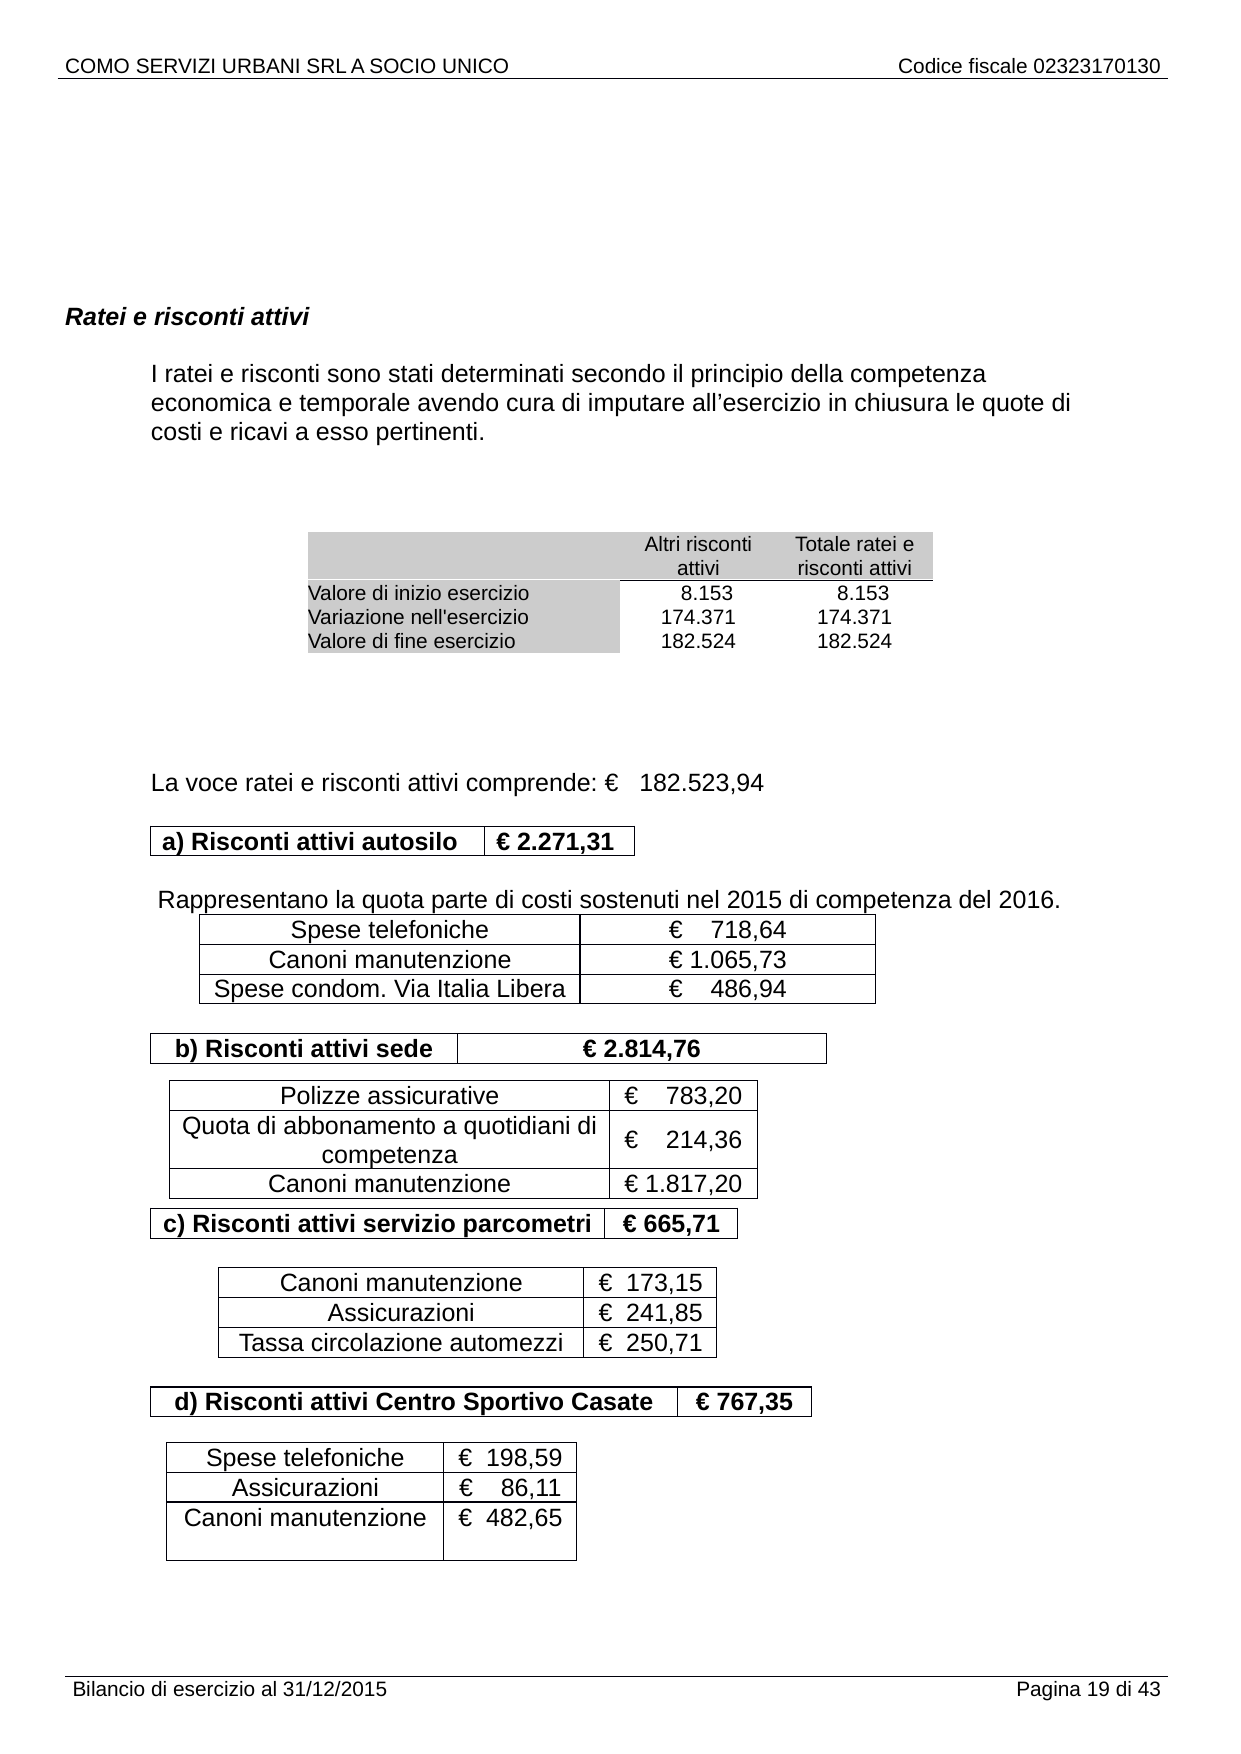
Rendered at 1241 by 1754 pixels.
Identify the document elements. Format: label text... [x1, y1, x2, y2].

table_header Canoni manutenzione [219, 1268, 583, 1297]
table_cell 174.371 [620, 605, 776, 629]
table_cell € 214,36 [610, 1111, 757, 1168]
table_cell Spese condom. Via Italia Libera [200, 975, 579, 1003]
table_header I ratei e risconti sono stati determinati secondo il principio della competenza economica e temporale avendo cura di imputare all’esercizio in chiusura le quote di costi e ricavi a esso pertinenti. [143, 359, 1097, 474]
table_cell € 241,85 [584, 1298, 716, 1327]
table_cell € 1.065,73 [581, 945, 875, 973]
table_header b) Risconti attivi sede [151, 1034, 457, 1063]
table_header a) Risconti attivi autosilo [151, 827, 484, 855]
table_cell Canoni manutenzione [200, 945, 579, 973]
table_header d) Risconti attivi Centro Sportivo Casate [151, 1388, 677, 1416]
table_header € 767,35 [678, 1388, 811, 1416]
table_cell Quota di abbonamento a quotidiani di competenza [170, 1111, 609, 1168]
table_header € 783,20 [610, 1081, 757, 1110]
table_cell 8.153 [620, 581, 776, 605]
table_header € 718,64 [581, 915, 875, 944]
table_cell Canoni manutenzione [167, 1503, 443, 1560]
table_cell 182.524 [776, 629, 933, 653]
table_cell € 250,71 [584, 1328, 716, 1357]
table_cell Canoni manutenzione [170, 1169, 609, 1198]
table_header Polizze assicurative [170, 1081, 609, 1110]
table_cell Valore di inizio esercizio [308, 580, 620, 605]
table_cell Tassa circolazione automezzi [219, 1328, 583, 1357]
table_cell € 486,94 [581, 975, 875, 1003]
table_cell Assicurazioni [167, 1473, 443, 1501]
table_cell € 1.817,20 [610, 1169, 757, 1198]
table_cell 174.371 [776, 605, 933, 629]
table_cell € 482,65 [444, 1503, 576, 1560]
table_header € 665,71 [605, 1209, 737, 1237]
table_cell Valore di fine esercizio [308, 629, 620, 653]
table_header La voce ratei e risconti attivi comprende: € 182.523,94 Rappresentano la quota parte di costi sostenuti nel 2015 di competenza del 2016. [143, 768, 1097, 1618]
table_header [308, 532, 620, 579]
text Ratei e risconti attivi [65, 302, 1175, 330]
table_header € 173,15 [584, 1268, 716, 1297]
table_header Spese telefoniche [200, 915, 579, 944]
table_header c) Risconti attivi servizio parcometri [151, 1209, 604, 1237]
table_cell Variazione nell'esercizio [308, 605, 620, 629]
table_cell Assicurazioni [219, 1298, 583, 1327]
table_header € 198,59 [444, 1443, 576, 1472]
table_cell € 86,11 [444, 1473, 576, 1501]
table_header Altri risconti attivi [620, 532, 776, 579]
table_header € 2.814,76 [458, 1034, 826, 1063]
table_header Spese telefoniche [167, 1443, 443, 1472]
table_header [143, 532, 1097, 711]
table_cell 182.524 [620, 629, 776, 653]
table_header Totale ratei e risconti attivi [776, 532, 933, 579]
table_header € 2.271,31 [485, 827, 634, 855]
table_cell 8.153 [776, 581, 933, 605]
